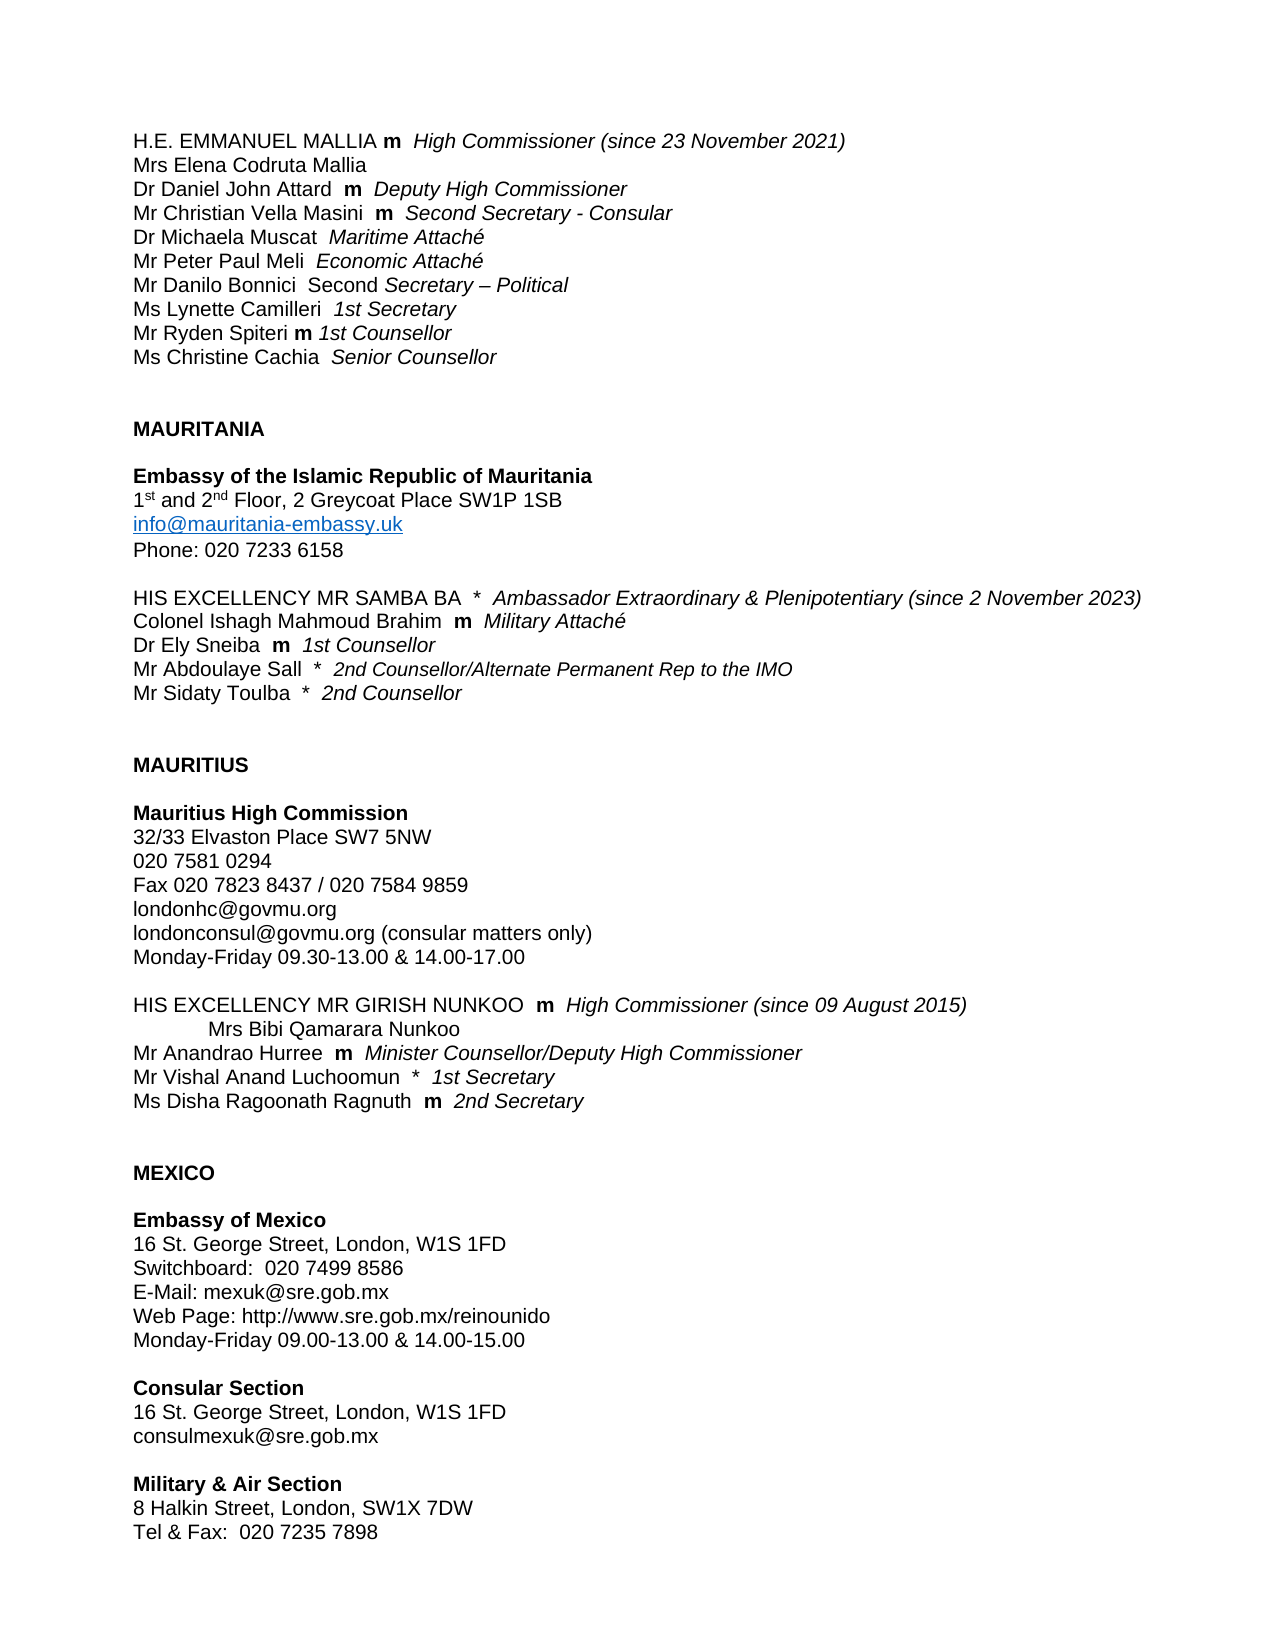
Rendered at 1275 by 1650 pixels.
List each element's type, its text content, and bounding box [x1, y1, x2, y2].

text Mrs Elena Codruta Mallia [133, 153, 1181, 177]
text londonconsul@govmu.org (consular matters only) [133, 921, 1181, 945]
text MAURITIUS [133, 753, 1181, 777]
text Mauritius High Commission [133, 801, 1181, 825]
text Ms Disha Ragoonath Ragnuth m 2nd Secretary [133, 1088, 1181, 1112]
text 8 Halkin Street, London, SW1X 7DW [133, 1496, 1181, 1520]
text Switchboard: 020 7499 8586 [133, 1256, 1181, 1280]
text Embassy of the Islamic Republic of Mauritania [133, 464, 1181, 488]
text Dr Daniel John Attard m Deputy High Commissioner [133, 177, 1181, 201]
text Mr Christian Vella Masini m Second Secretary - Consular [133, 201, 1181, 225]
text Mr Anandrao Hurree m Minister Counsellor/Deputy High Commissioner [133, 1041, 1181, 1064]
text Mr Abdoulaye Sall * 2nd Counsellor/Alternate Permanent Rep to the IMO [133, 657, 1181, 681]
text Dr Ely Sneiba m 1st Counsellor [133, 633, 1181, 657]
text Fax 020 7823 8437 / 020 7584 9859 [133, 873, 1181, 897]
text londonhc@govmu.org [133, 897, 1181, 921]
text H.E. EMMANUEL MALLIA m High Commissioner (since 23 November 2021) [133, 129, 1181, 153]
text Web Page: http://www.sre.gob.mx/reinounido [133, 1304, 1181, 1328]
text 16 St. George Street, London, W1S 1FD [133, 1232, 1181, 1256]
text Colonel Ishagh Mahmoud Brahim m Military Attaché [133, 609, 1181, 633]
text Ms Lynette Camilleri 1st Secretary [133, 297, 1181, 321]
text 020 7581 0294 [133, 849, 1181, 873]
text Dr Michaela Muscat Maritime Attaché [133, 225, 1181, 249]
text Mr Sidaty Toulba * 2nd Counsellor [133, 681, 1181, 705]
text Phone: 020 7233 6158 [133, 537, 1181, 561]
text Mr Ryden Spiteri m 1st Counsellor [133, 321, 1181, 344]
text 1st and 2nd Floor, 2 Greycoat Place SW1P 1SB [133, 488, 1181, 512]
text MAURITANIA [133, 416, 1181, 440]
text 16 St. George Street, London, W1S 1FD [133, 1400, 1181, 1424]
text Mr Vishal Anand Luchoomun * 1st Secretary [133, 1064, 1181, 1088]
text Monday-Friday 09.00-13.00 & 14.00-15.00 [133, 1328, 1181, 1352]
text consulmexuk@sre.gob.mx [133, 1424, 1181, 1448]
subtitle Military & Air Section [133, 1472, 1181, 1496]
text Mr Peter Paul Meli Economic Attaché [133, 249, 1181, 273]
text HIS EXCELLENCY MR SAMBA BA * Ambassador Extraordinary & Plenipotentiary (since 2 November 2023) [133, 585, 1181, 609]
text 32/33 Elvaston Place SW7 5NW [133, 825, 1181, 849]
text Mr Danilo Bonnici Second Secretary – Political [133, 273, 1181, 297]
text E-Mail: mexuk@sre.gob.mx [133, 1280, 1181, 1304]
text Ms Christine Cachia Senior Counsellor [133, 344, 1181, 368]
text Tel & Fax: 020 7235 7898 [133, 1520, 1181, 1544]
text MEXICO [133, 1160, 1181, 1184]
text Mrs Bibi Qamarara Nunkoo [133, 1017, 1181, 1041]
text HIS EXCELLENCY MR GIRISH NUNKOO m High Commissioner (since 09 August 2015) [133, 993, 1181, 1017]
text info@mauritania-embassy.uk [133, 512, 1181, 536]
subtitle Consular Section [133, 1376, 1181, 1400]
text Embassy of Mexico [133, 1208, 1181, 1232]
text Monday-Friday 09.30-13.00 & 14.00-17.00 [133, 945, 1181, 969]
